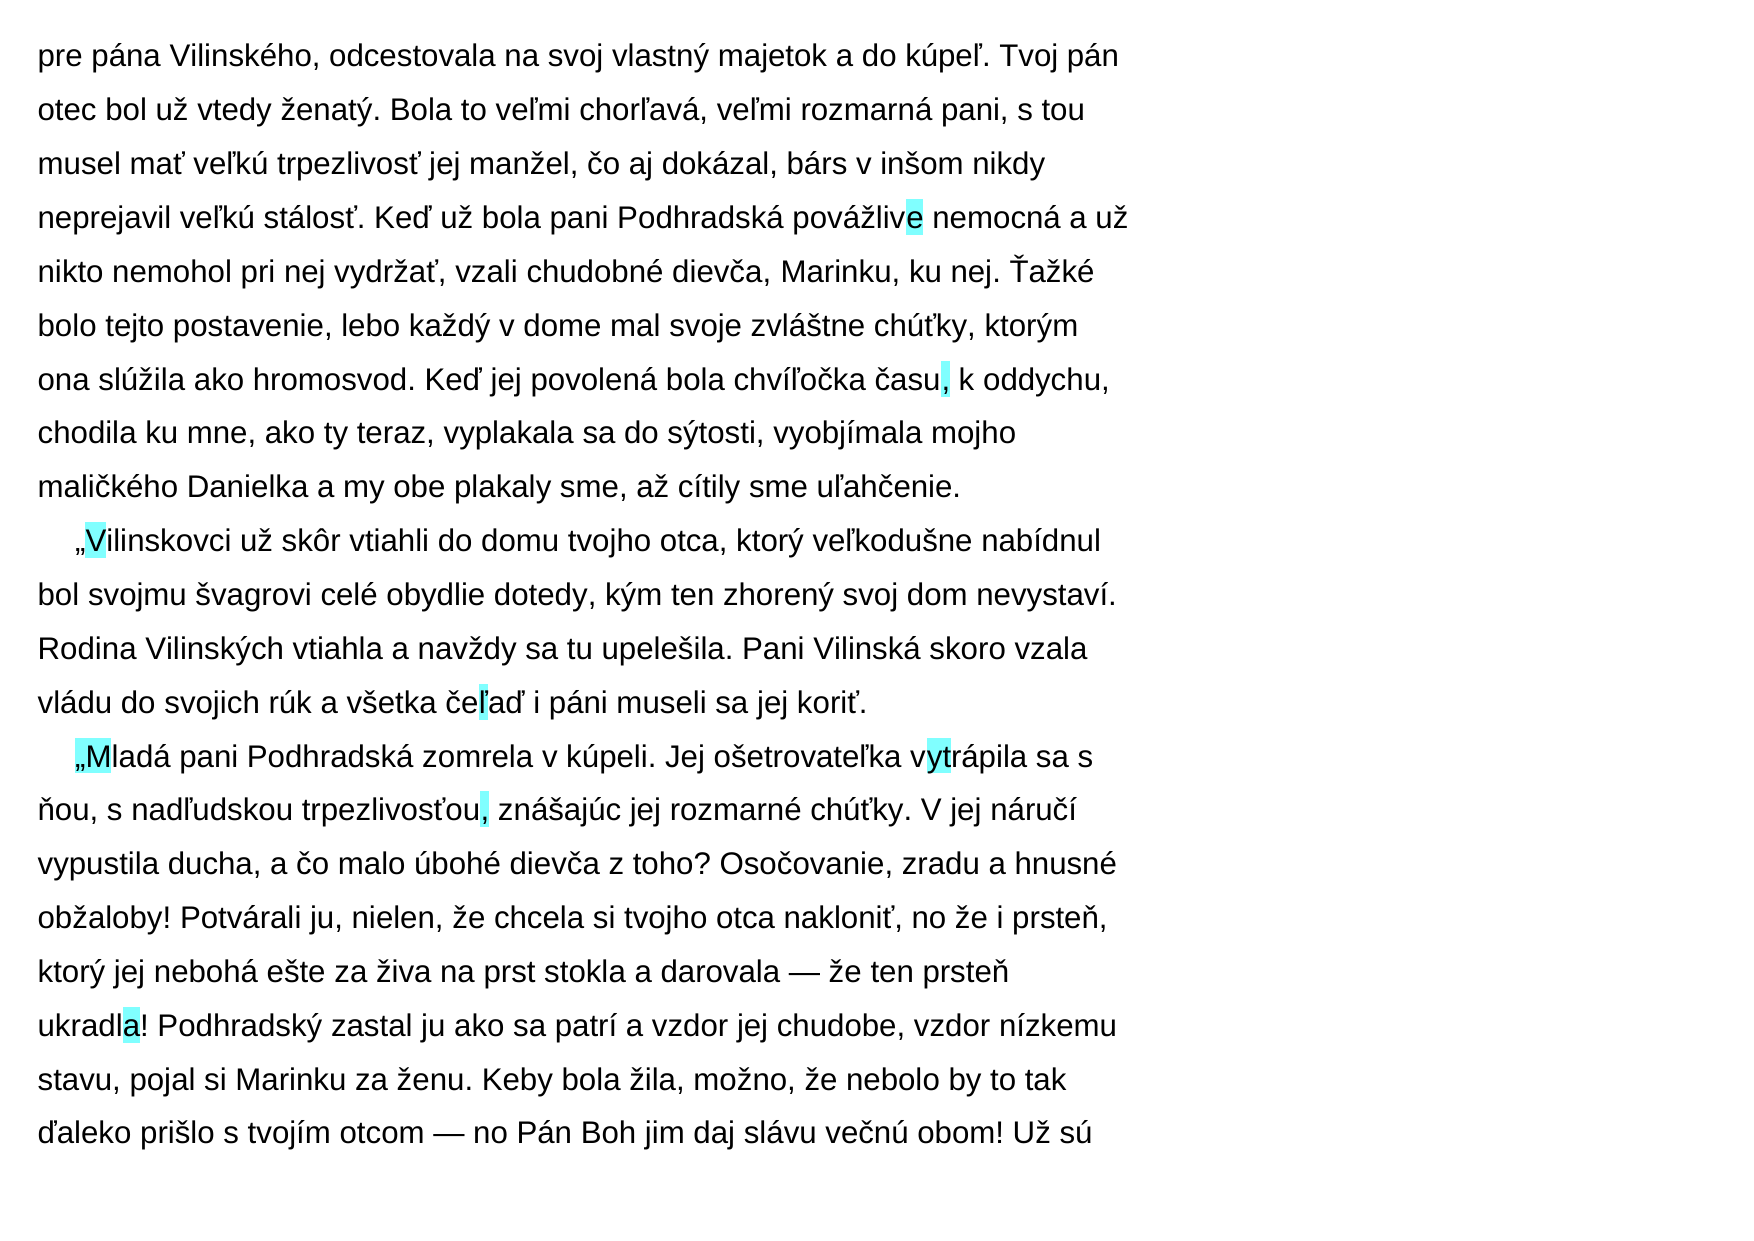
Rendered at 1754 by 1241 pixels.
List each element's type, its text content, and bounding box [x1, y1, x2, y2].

text pre pána Vilinského, odcestovala na svoj vlastný majetok a do kúpeľ. Tvoj pán otec bol už vtedy ženatý. Bola to veľmi chorľavá, veľmi rozmarná pani, s tou musel mať veľkú trpezlivosť jej manžel, čo aj dokázal, bárs v inšom nikdy neprejavil veľkú stálosť. Keď už bola pani Podhradská povážlive nemocná a už nikto nemohol pri nej vydržať, vzali chudobné dievča, Marinku, ku nej. Ťažké bolo tejto postavenie, lebo každý v dome mal svoje zvláštne chúťky, ktorým ona slúžila ako hromosvod. Keď jej povolená bola chvíľočka času, k oddychu, chodila ku mne, ako ty teraz, vyplakala sa do sýtosti, vyobjímala mojho maličkého Danielka a my obe plakaly sme, až cítily sme uľahčenie. [37, 37, 1130, 504]
text „Vilinskovci už skôr vtiahli do domu tvojho otca, ktorý veľkodušne nabídnul bol svojmu švagrovi celé obydlie dotedy, kým ten zhorený svoj dom nevystaví. Rodina Vilinských vtiahla a navždy sa tu upelešila. Pani Vilinská skoro vzala vládu do svojich rúk a všetka čeľaď i páni museli sa jej koriť. [37, 522, 1130, 720]
text „Mladá pani Podhradská zomrela v kúpeli. Jej ošetrovateľka vytrápila sa s ňou, s nadľudskou trpezlivosťou, znášajúc jej rozmarné chúťky. V jej náručí vypustila ducha, a čo malo úbohé dievča z toho? Osočovanie, zradu a hnusné obžaloby! Potvárali ju, nielen, že chcela si tvojho otca nakloniť, no že i prsteň, ktorý jej nebohá ešte za živa na prst stokla a darovala — že ten prsteň ukradla! Podhradský zastal ju ako sa patrí a vzdor jej chudobe, vzdor nízkemu stavu, pojal si Marinku za ženu. Keby bola žila, možno, že nebolo by to tak ďaleko prišlo s tvojím otcom — no Pán Boh jim daj slávu večnú obom! Už sú [37, 738, 1130, 1151]
